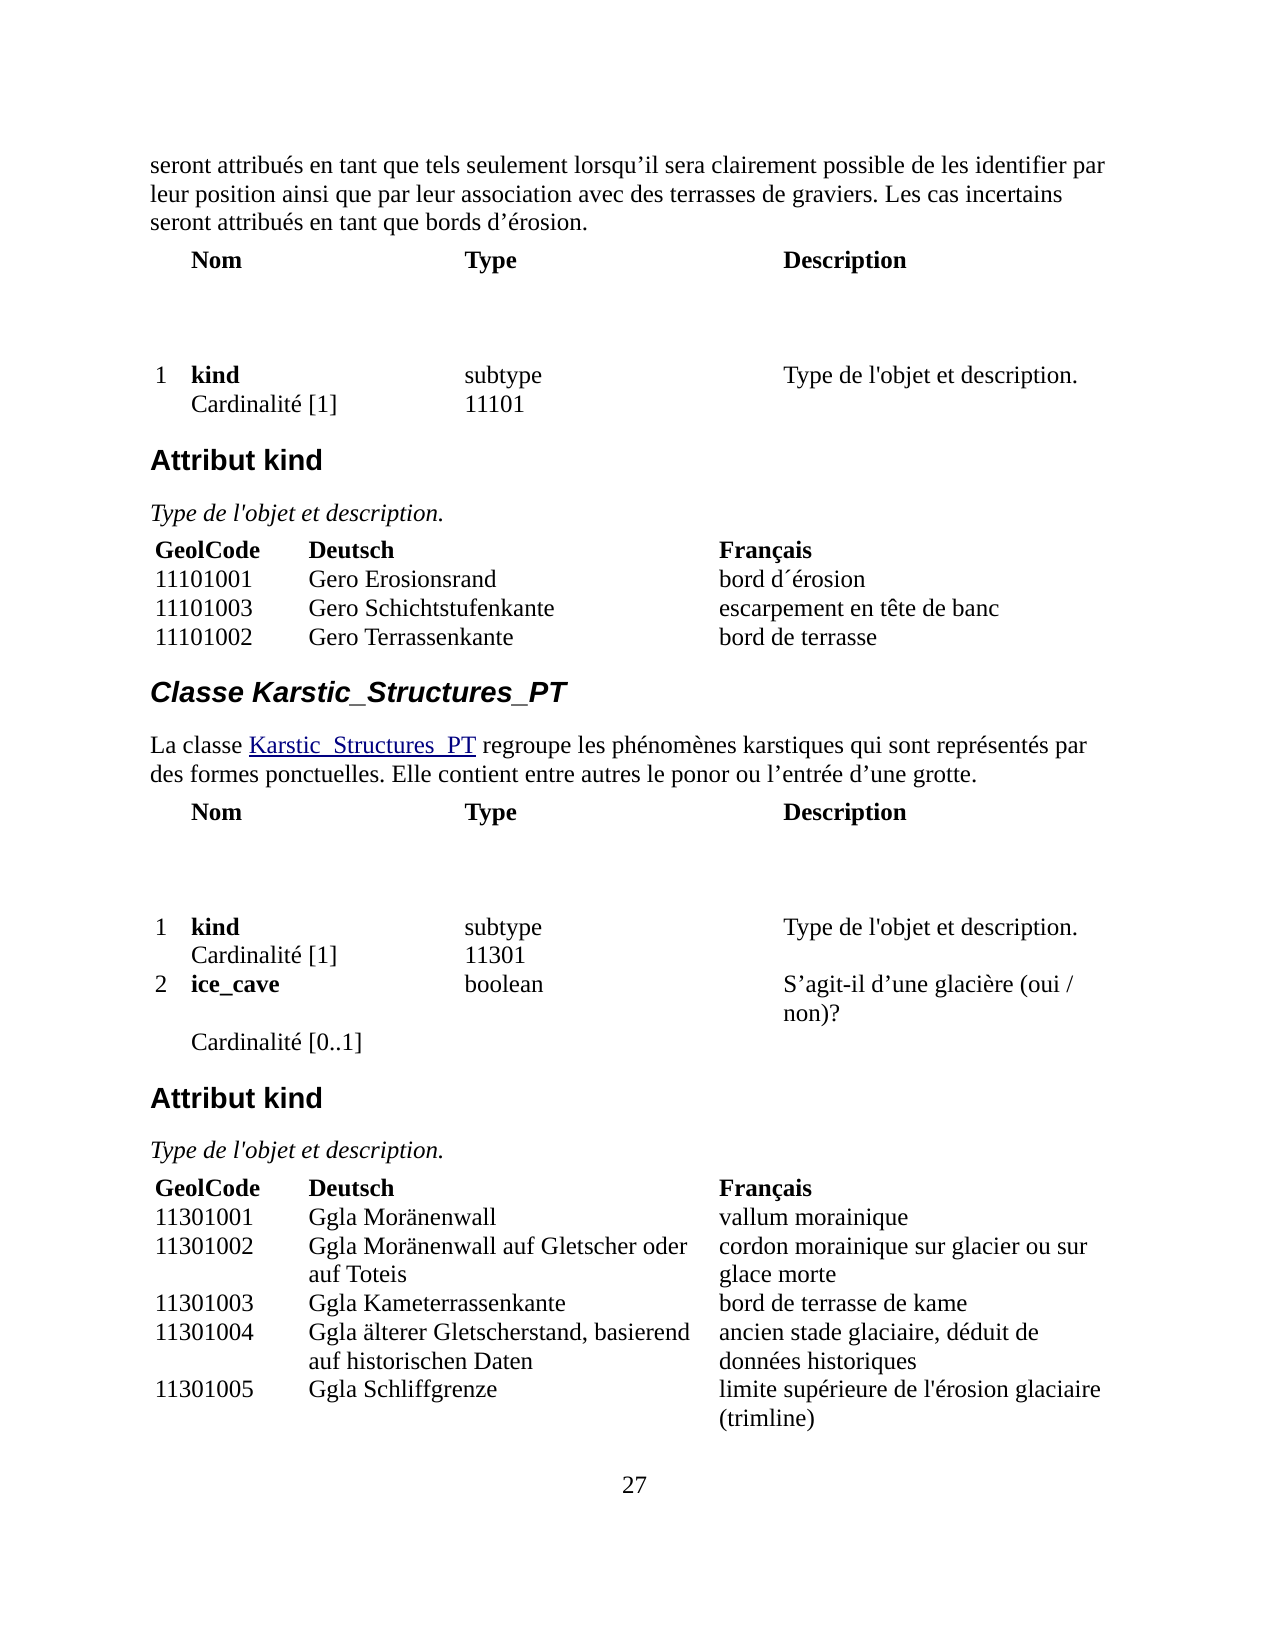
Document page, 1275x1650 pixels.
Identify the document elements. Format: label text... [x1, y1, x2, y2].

table_header Nom [186, 797, 460, 912]
table_cell Cardinalité [1] [186, 941, 460, 969]
table_header Nom [186, 245, 460, 360]
text La classe Karstic_Structures_PT regroupe les phénomènes karstiques qui sont représentés par des formes ponctuelles. Elle contient entre autres le ponor ou l’entrée d’une grotte. [150, 730, 1125, 788]
table_header Deutsch [304, 1173, 714, 1202]
table_cell cordon morainique sur glacier ou sur glace morte [714, 1231, 1125, 1288]
table_cell [150, 1027, 186, 1056]
table_cell subtype [460, 360, 779, 389]
table_cell 11101001 [150, 564, 304, 593]
table_header [150, 245, 186, 360]
table_cell Cardinalité [1] [186, 389, 460, 418]
table_cell 11101002 [150, 622, 304, 650]
table_cell [779, 389, 1125, 418]
table_cell Type de l'objet et description. [779, 360, 1125, 389]
table_cell subtype [460, 912, 779, 941]
table_cell [150, 389, 186, 418]
table_cell bord de terrasse [714, 622, 1125, 650]
text Type de l'objet et description. [150, 1136, 1125, 1164]
table_cell Gero Terrassenkante [304, 622, 714, 650]
table_cell 2 [150, 969, 186, 1027]
table_cell boolean [460, 969, 779, 1027]
table_header Français [714, 535, 1125, 564]
table_cell 11101 [460, 389, 779, 418]
table_cell Ggla Kameterrassenkante [304, 1288, 714, 1317]
table_header Description [779, 797, 1125, 912]
table_cell ancien stade glaciaire, déduit de données historiques [714, 1317, 1125, 1374]
subtitle Classe Karstic_Structures_PT [150, 675, 1125, 709]
table_cell Ggla Moränenwall [304, 1202, 714, 1231]
table_cell Type de l'objet et description. [779, 912, 1125, 941]
table_cell ice_cave [186, 969, 460, 1027]
table_header GeolCode [150, 1173, 304, 1202]
subtitle Attribut kind [150, 443, 1125, 476]
table_header Description [779, 245, 1125, 360]
table_cell Gero Erosionsrand [304, 564, 714, 593]
table_cell 11301005 [150, 1375, 304, 1432]
table_header Type [460, 797, 779, 912]
table_header GeolCode [150, 535, 304, 564]
table_cell 11301 [460, 941, 779, 969]
table_cell Ggla älterer Gletscherstand, basierend auf historischen Daten [304, 1317, 714, 1374]
subtitle Attribut kind [150, 1081, 1125, 1114]
table_cell bord d´érosion [714, 564, 1125, 593]
table_cell kind [186, 360, 460, 389]
table_cell [150, 941, 186, 969]
table_cell bord de terrasse de kame [714, 1288, 1125, 1317]
table_cell [460, 1027, 779, 1056]
table_cell 1 [150, 912, 186, 941]
table_cell [779, 941, 1125, 969]
table_cell 1 [150, 360, 186, 389]
table_header Type [460, 245, 779, 360]
table_cell limite supérieure de l'érosion glaciaire (trimline) [714, 1375, 1125, 1432]
table_cell 11101003 [150, 593, 304, 622]
table_cell vallum morainique [714, 1202, 1125, 1231]
table_cell 11301001 [150, 1202, 304, 1231]
text Type de l'objet et description. [150, 498, 1125, 526]
table_cell 11301003 [150, 1288, 304, 1317]
table_cell 11301002 [150, 1231, 304, 1288]
table_header Français [714, 1173, 1125, 1202]
table_cell Ggla Moränenwall auf Gletscher oder auf Toteis [304, 1231, 714, 1288]
table_cell kind [186, 912, 460, 941]
text seront attribués en tant que tels seulement lorsqu’il sera clairement possible de les identifier par leur position ainsi que par leur association avec des terrasses de graviers. Les cas incertains seront attribués en tant que bords d’érosion. [150, 150, 1125, 236]
table_cell [779, 1027, 1125, 1056]
table_header [150, 797, 186, 912]
table_cell escarpement en tête de banc [714, 593, 1125, 622]
table_cell Cardinalité [0..1] [186, 1027, 460, 1056]
table_header Deutsch [304, 535, 714, 564]
table_cell 11301004 [150, 1317, 304, 1374]
table_cell S’agit-il d’une glacière (oui / non)? [779, 969, 1125, 1027]
table_cell Gero Schichtstufenkante [304, 593, 714, 622]
table_cell Ggla Schliffgrenze [304, 1375, 714, 1432]
